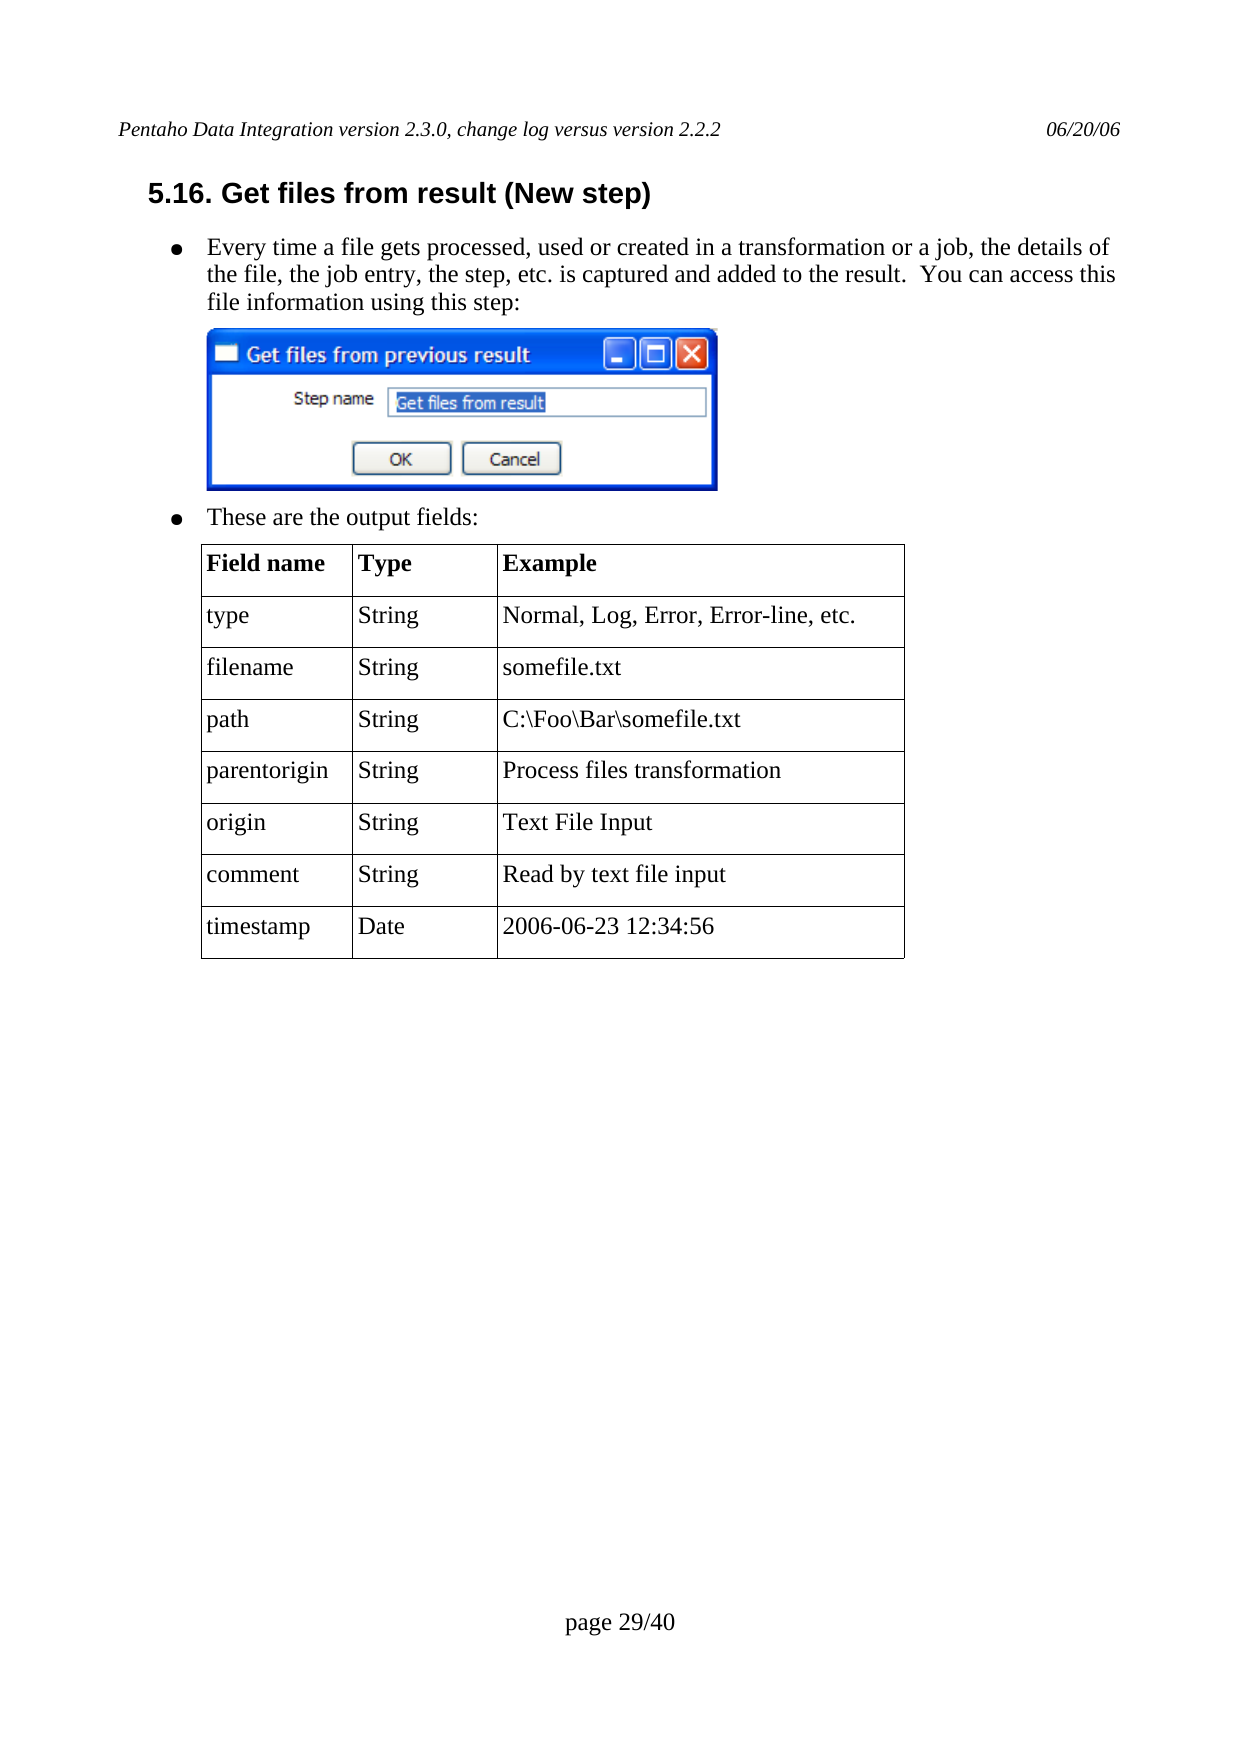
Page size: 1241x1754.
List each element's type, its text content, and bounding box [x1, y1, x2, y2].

table_header Type [353, 545, 497, 596]
table_cell comment [202, 855, 352, 906]
table_cell origin [202, 804, 352, 854]
table_header Example [498, 545, 904, 596]
table_cell type [202, 597, 352, 647]
table_cell String [353, 804, 497, 854]
list Every time a file gets processed, used or created in a transformation or a job, the details of the file, the job entry, the step, etc. is captured and added to the result. You can access this file information using this step: [207, 233, 1122, 316]
table_cell path [202, 700, 352, 751]
table_cell Normal, Log, Error, Error-line, etc. [498, 597, 904, 647]
table_cell Read by text file input [498, 855, 904, 906]
table_header Field name [202, 545, 352, 596]
table_cell Process files transformation [498, 752, 904, 803]
subtitle Get files from result (New step) [148, 177, 1122, 209]
table_cell String [353, 855, 497, 906]
table_cell somefile.txt [498, 648, 904, 699]
table_cell Date [353, 907, 497, 958]
table_cell parentorigin [202, 752, 352, 803]
table_cell String [353, 700, 497, 751]
picture [206, 328, 718, 491]
table_cell 2006-06-23 12:34:56 [498, 907, 904, 958]
list These are the output fields: [207, 503, 1122, 531]
table_cell String [353, 597, 497, 647]
table_cell Text File Input [498, 804, 904, 854]
table_cell String [353, 648, 497, 699]
table_cell filename [202, 648, 352, 699]
table_cell timestamp [202, 907, 352, 958]
table_cell String [353, 752, 497, 803]
table_cell C:\Foo\Bar\somefile.txt [498, 700, 904, 751]
